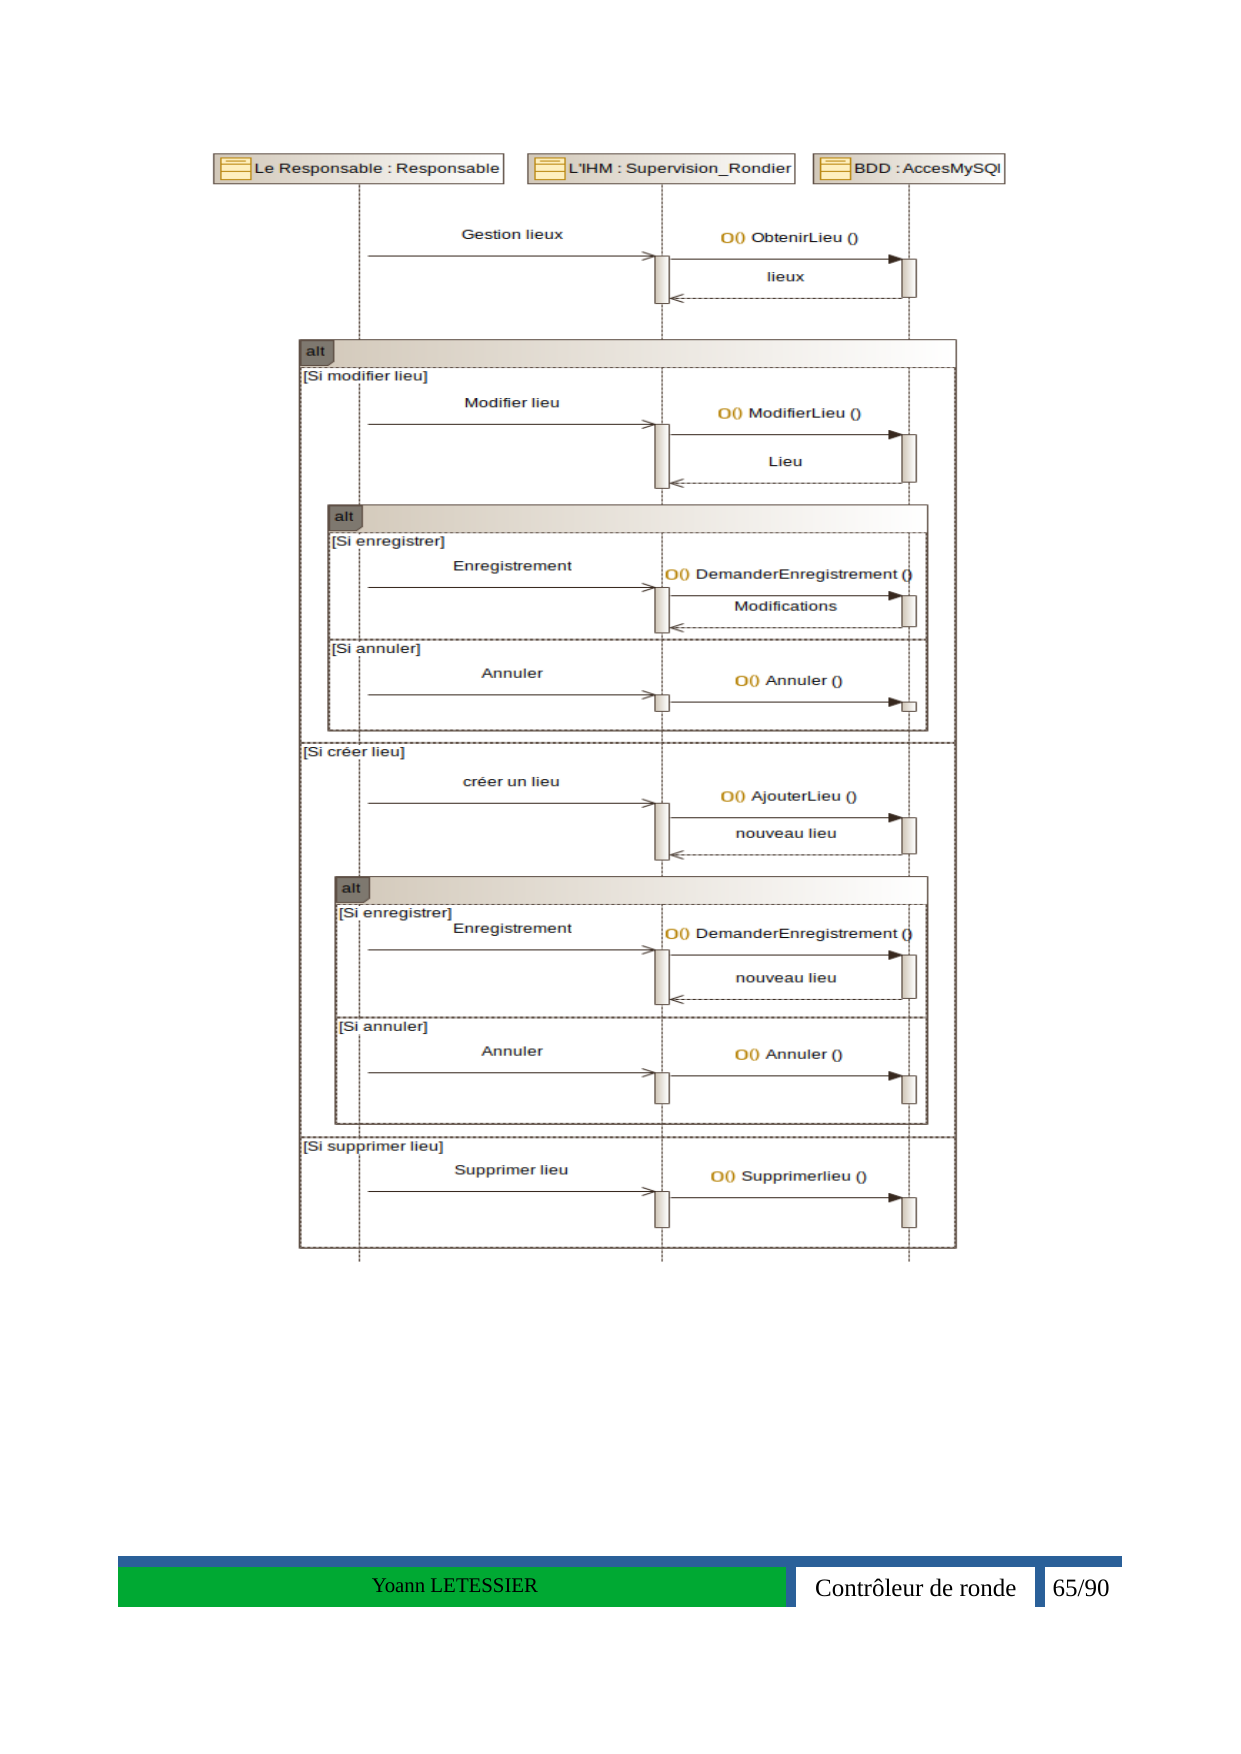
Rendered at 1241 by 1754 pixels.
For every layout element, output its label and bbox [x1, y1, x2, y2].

picture [199, 143, 1020, 1262]
